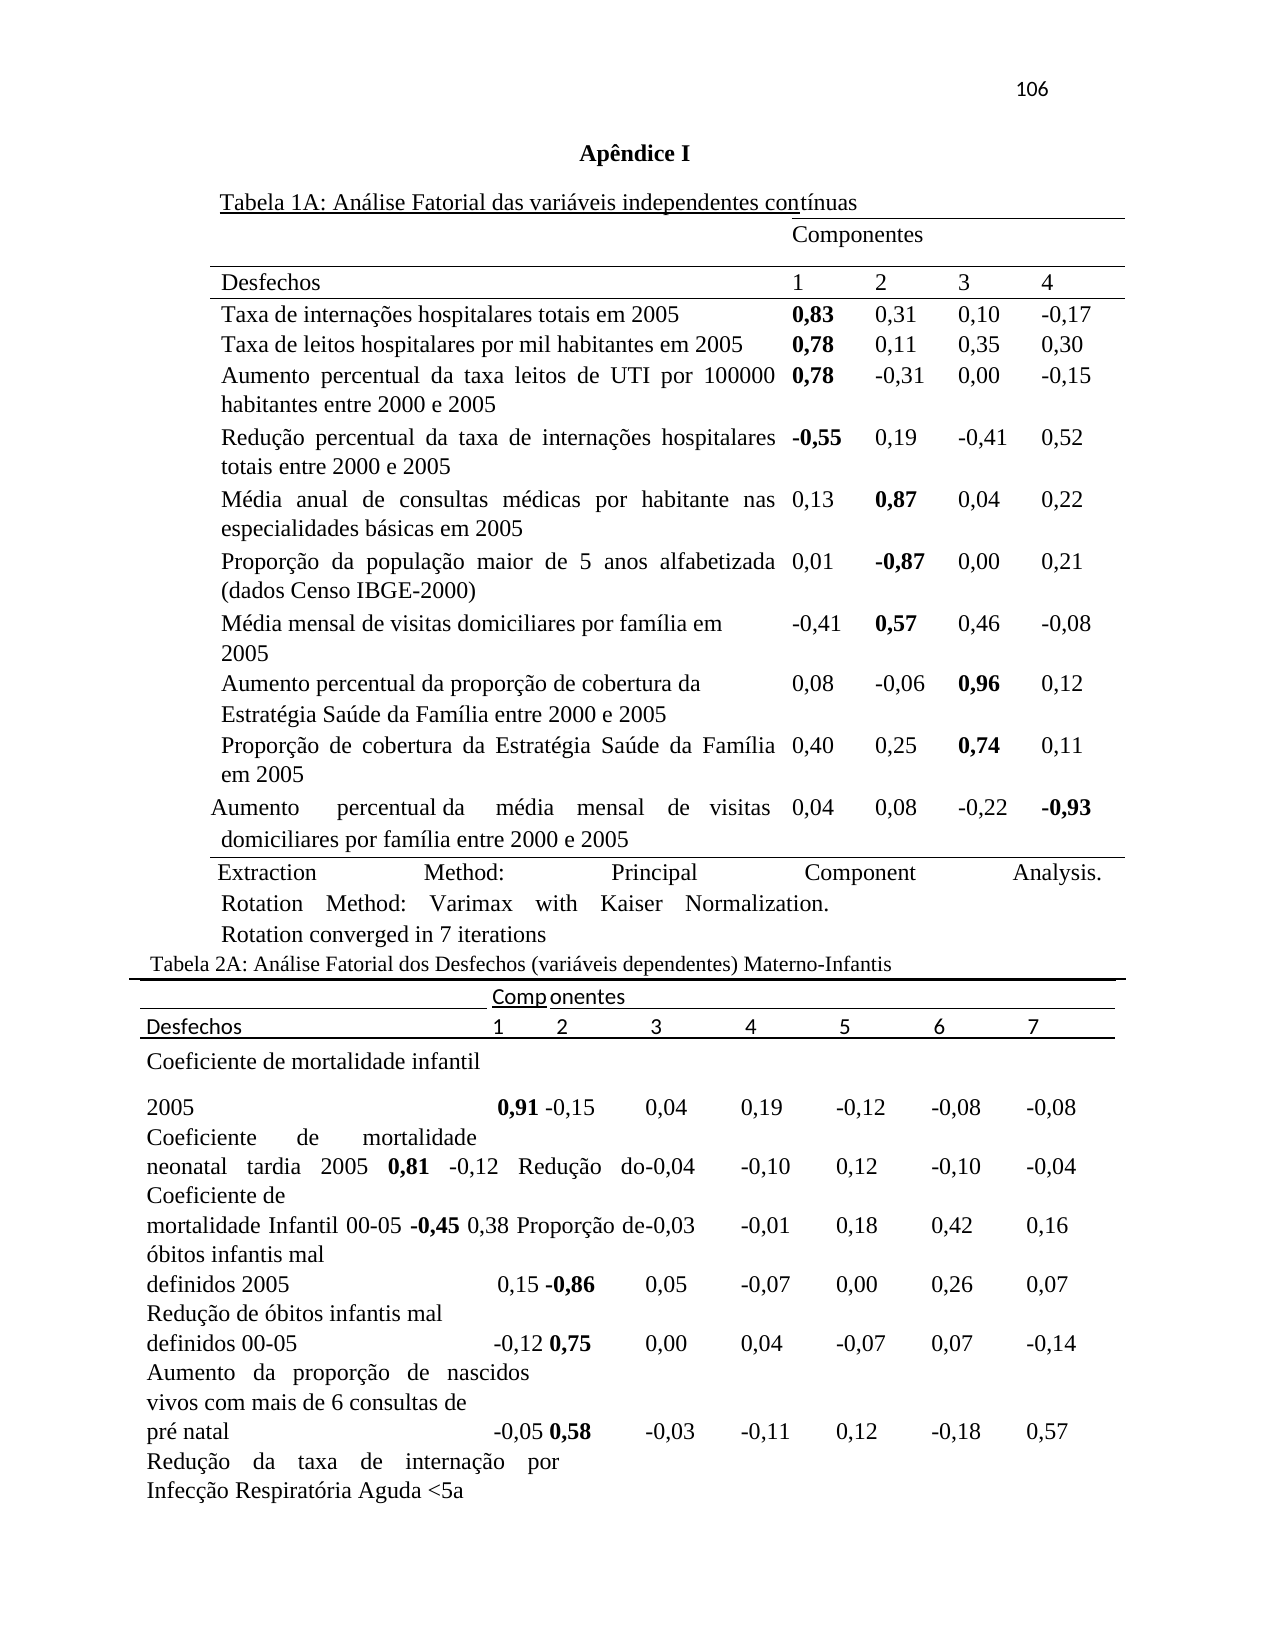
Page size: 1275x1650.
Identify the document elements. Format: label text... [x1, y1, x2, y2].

table_cell 0,12 [836, 1152, 931, 1211]
table_cell 0,57 [1026, 1417, 1082, 1506]
table_cell -0,87 [875, 546, 958, 608]
table_cell 0,40 [792, 730, 875, 792]
table_cell -0,14 [1026, 1329, 1082, 1417]
table_cell 0,13 [792, 484, 875, 546]
table_cell 3 [958, 267, 1041, 298]
table_cell 0,22 [1041, 484, 1125, 546]
table_header [958, 219, 1041, 266]
table_cell 0,57 [875, 609, 958, 668]
table_cell 0,21 [1041, 546, 1125, 608]
table_header [931, 1047, 1026, 1093]
table_cell neonatal tardia 2005 0,81 -0,12 Redução do Coeficiente de [146, 1152, 645, 1211]
table_cell -0,01 [741, 1211, 836, 1270]
table_cell 0,52 [1041, 422, 1125, 484]
table_cell Aumento percentual da média mensal de visitas domiciliares por família entre 2000 e 2005 [210, 793, 792, 857]
table_cell -0,03 [645, 1417, 741, 1506]
table_cell 0,00 [958, 546, 1041, 608]
table_cell 0,30 [1041, 329, 1125, 360]
table_cell 0,25 [875, 730, 958, 792]
table_header [836, 1047, 931, 1093]
table_cell 0,87 [875, 484, 958, 546]
table_cell 0,07 [931, 1329, 1026, 1417]
table_cell 0,12 [1041, 668, 1125, 730]
table_cell Aumento percentual da taxa leitos de UTI por 100000 habitantes entre 2000 e 2005 [210, 360, 792, 422]
table_cell Taxa de leitos hospitalares por mil habitantes em 2005 [210, 329, 792, 360]
table_cell 0,00 [645, 1329, 741, 1417]
table_cell 0,26 [931, 1270, 1026, 1329]
table_cell 0,04 [645, 1093, 741, 1152]
table_cell -0,08 [1041, 609, 1125, 668]
table_cell pré natal -0,05 0,58 Redução da taxa de internação por Infecção Respiratória Aguda <5a [146, 1417, 645, 1506]
table_cell 0,12 [836, 1417, 931, 1506]
table_cell -0,03 [645, 1211, 741, 1270]
table_cell 0,42 [931, 1211, 1026, 1270]
table_cell -0,22 [958, 793, 1041, 857]
table_cell Taxa de internações hospitalares totais em 2005 [210, 299, 792, 329]
text Tabela 1A: Análise Fatorial das variáveis independentes contínuas [219, 188, 1114, 216]
table_cell 0,01 [792, 546, 875, 608]
table_cell -0,11 [741, 1417, 836, 1506]
table_cell 0,46 [958, 609, 1041, 668]
table_cell Média mensal de visitas domiciliares por família em 2005 [210, 609, 792, 668]
table_cell Desfechos [210, 267, 792, 298]
table_cell mortalidade Infantil 00-05 -0,45 0,38 Proporção de óbitos infantis mal [146, 1211, 645, 1270]
table_cell -0,55 [792, 422, 875, 484]
table_cell definidos 00-05 -0,12 0,75 Aumento da proporção de nascidos vivos com mais de 6 consultas de [146, 1329, 645, 1417]
table_cell -0,15 [1041, 360, 1125, 422]
table_header [645, 1047, 741, 1093]
table_cell -0,17 [1041, 299, 1125, 329]
table_cell 0,00 [836, 1270, 931, 1329]
table_cell -0,04 [1026, 1152, 1082, 1211]
table_cell 0,10 [958, 299, 1041, 329]
table_cell 0,00 [958, 360, 1041, 422]
table_cell 2 [875, 267, 958, 298]
table_cell 4 [1041, 267, 1125, 298]
table_cell -0,93 [1041, 793, 1125, 857]
table_cell 0,11 [1041, 730, 1125, 792]
table_cell -0,10 [931, 1152, 1026, 1211]
table_cell 0,11 [875, 329, 958, 360]
table_cell 0,31 [875, 299, 958, 329]
table_cell Proporção de cobertura da Estratégia Saúde da Família em 2005 [210, 730, 792, 792]
table_cell 0,19 [741, 1093, 836, 1152]
table_cell -0,41 [958, 422, 1041, 484]
table_cell 0,08 [792, 668, 875, 730]
table_cell -0,31 [875, 360, 958, 422]
text Extraction Method: Principal Component Analysis. [139, 858, 1114, 886]
table_cell Aumento percentual da proporção de cobertura da Estratégia Saúde da Família entre 2000 e 2005 [210, 668, 792, 730]
table_cell 0,74 [958, 730, 1041, 792]
table_cell 0,78 [792, 329, 875, 360]
subtitle Apêndice I [161, 139, 1114, 166]
table_cell -0,08 [931, 1093, 1026, 1152]
table_cell 0,35 [958, 329, 1041, 360]
text Rotation Method: Varimax with Kaiser Normalization. Rotation converged in 7 iterations [221, 889, 830, 947]
table_cell 0,19 [875, 422, 958, 484]
table_cell -0,06 [875, 668, 958, 730]
table_cell Média anual de consultas médicas por habitante nas especialidades básicas em 2005 [210, 484, 792, 546]
table_cell definidos 2005 0,15 -0,86 Redução de óbitos infantis mal [146, 1270, 645, 1329]
table_cell -0,04 [645, 1152, 741, 1211]
table_cell 0,16 [1026, 1211, 1082, 1270]
table_cell -0,12 [836, 1093, 931, 1152]
table_cell 0,83 [792, 299, 875, 329]
table_cell -0,10 [741, 1152, 836, 1211]
table_header Coeficiente de mortalidade infantil [146, 1047, 645, 1093]
table_header [741, 1047, 836, 1093]
table_cell 0,08 [875, 793, 958, 857]
table_cell -0,07 [741, 1270, 836, 1329]
table_cell -0,07 [836, 1329, 931, 1417]
table_cell -0,18 [931, 1417, 1026, 1506]
table_cell 0,07 [1026, 1270, 1082, 1329]
table_cell 0,78 [792, 360, 875, 422]
table_header Componentes [792, 219, 958, 266]
table_cell 2005 0,91 -0,15 Coeficiente de mortalidade [146, 1093, 645, 1152]
table_cell Proporção da população maior de 5 anos alfabetizada (dados Censo IBGE-2000) [210, 546, 792, 608]
table_cell 0,05 [645, 1270, 741, 1329]
table_cell -0,41 [792, 609, 875, 668]
table_cell 0,04 [958, 484, 1041, 546]
table_cell -0,08 [1026, 1093, 1082, 1152]
text Tabela 2A: Análise Fatorial dos Desfechos (variáveis dependentes) Materno-Infantis [150, 951, 1114, 977]
table_cell 0,96 [958, 668, 1041, 730]
table_cell 1 [792, 267, 875, 298]
table_cell 0,04 [792, 793, 875, 857]
table_header [210, 218, 792, 266]
table_cell Redução percentual da taxa de internações hospitalares totais entre 2000 e 2005 [210, 422, 792, 484]
table_header [1041, 219, 1125, 266]
table_cell 0,04 [741, 1329, 836, 1417]
table_cell 0,18 [836, 1211, 931, 1270]
table_header [1026, 1047, 1082, 1093]
